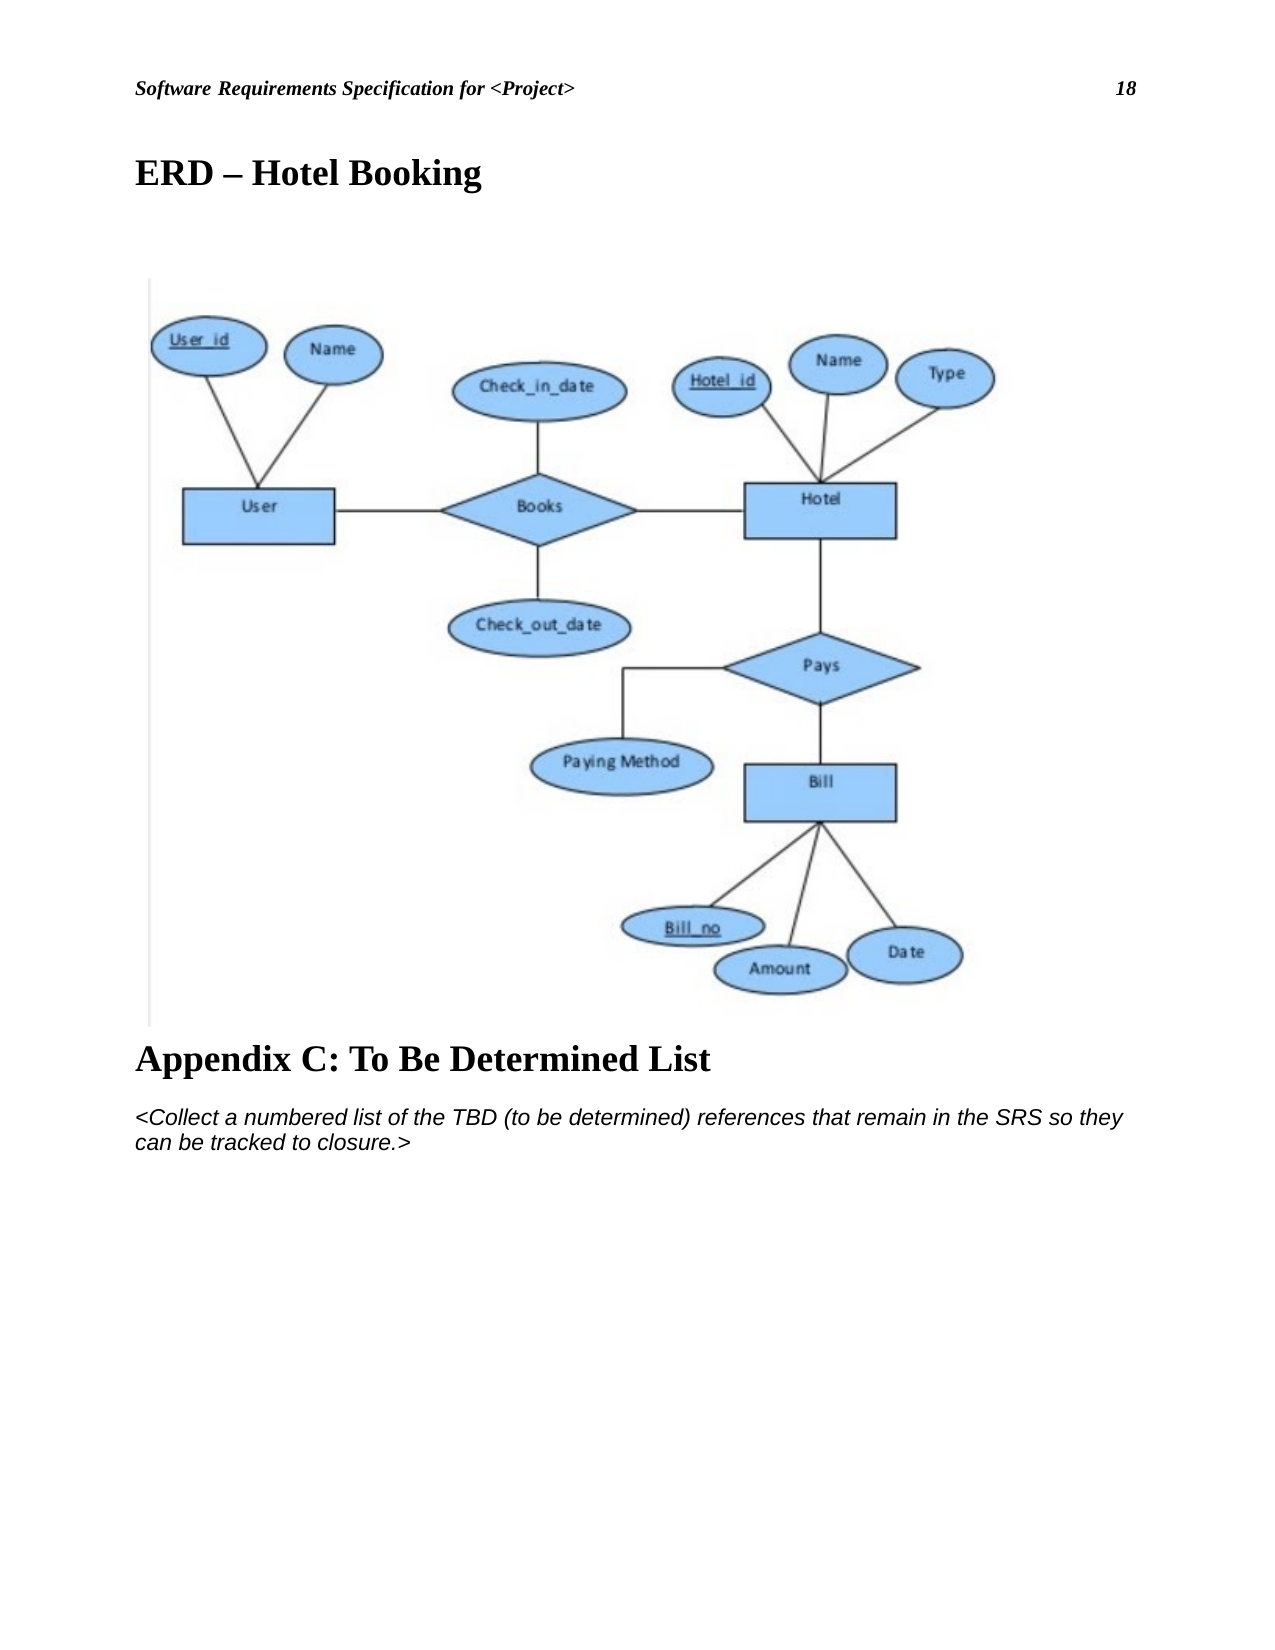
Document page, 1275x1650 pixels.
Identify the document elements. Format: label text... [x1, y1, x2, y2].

text ERD – Hotel Booking [135, 150, 1140, 193]
text Appendix C: To Be Determined List [135, 1037, 1140, 1080]
text <Collect a numbered list of the TBD (to be determined) references that remain in the SRS so they can be tracked to closure.> [135, 1105, 1140, 1155]
picture [148, 278, 1028, 1027]
